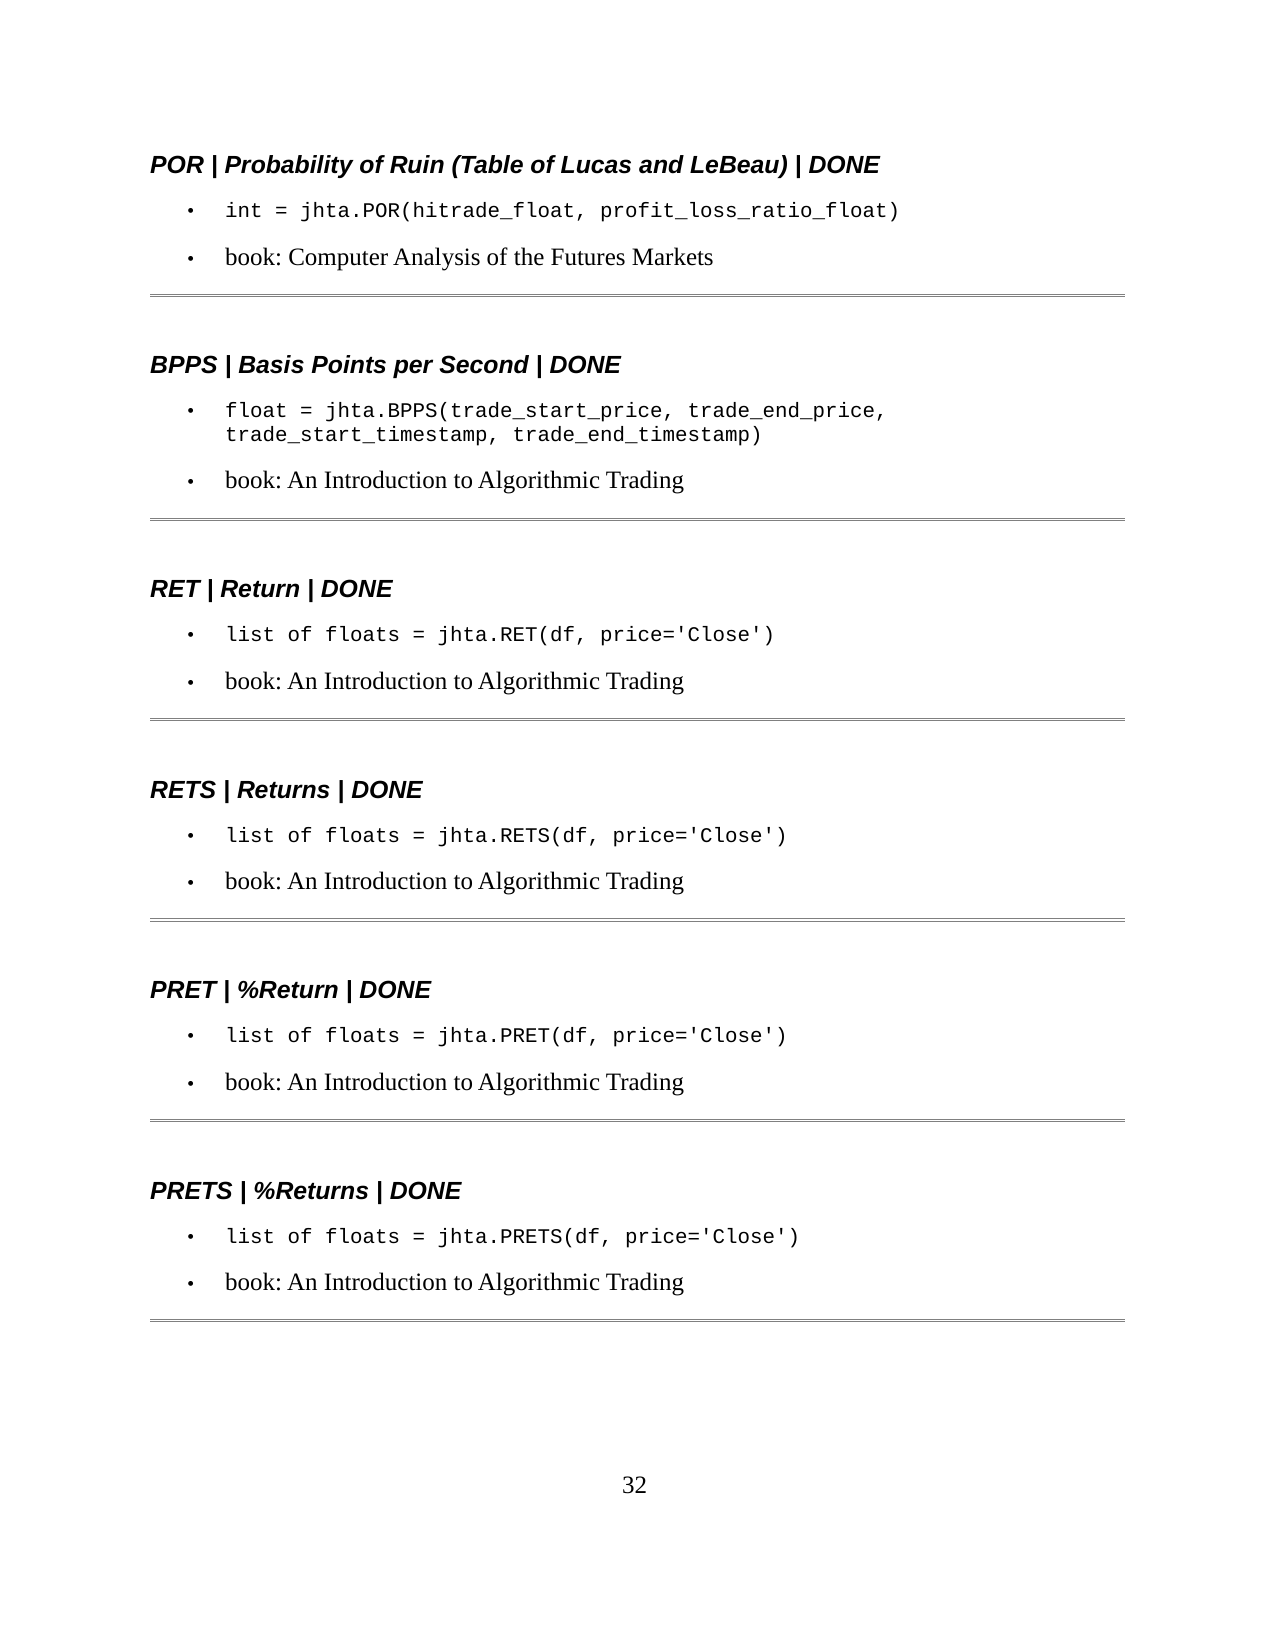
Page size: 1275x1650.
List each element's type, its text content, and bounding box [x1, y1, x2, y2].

list int = jhta.POR(hitrade_float, profit_loss_ratio_float) [187, 200, 1125, 224]
list list of floats = jhta.RETS(df, price='Close') [187, 825, 1125, 848]
list book: Computer Analysis of the Futures Markets [187, 242, 1125, 270]
subtitle RET | Return | DONE [150, 574, 1125, 603]
list book: An Introduction to Algorithmic Trading [187, 1067, 1125, 1096]
subtitle BPPS | Basis Points per Second | DONE [150, 350, 1125, 379]
subtitle RETS | Returns | DONE [150, 775, 1125, 803]
list list of floats = jhta.PRET(df, price='Close') [187, 1025, 1125, 1049]
list book: An Introduction to Algorithmic Trading [187, 1267, 1125, 1296]
subtitle PRET | %Return | DONE [150, 975, 1125, 1004]
subtitle POR | Probability of Ruin (Table of Lucas and LeBeau) | DONE [150, 150, 1125, 178]
list float = jhta.BPPS(trade_start_price, trade_end_price, trade_start_timestamp, trade_end_timestamp) [187, 400, 1125, 448]
list list of floats = jhta.PRETS(df, price='Close') [187, 1226, 1125, 1249]
list book: An Introduction to Algorithmic Trading [187, 466, 1125, 494]
subtitle PRETS | %Returns | DONE [150, 1176, 1125, 1204]
list book: An Introduction to Algorithmic Trading [187, 666, 1125, 695]
list list of floats = jhta.RET(df, price='Close') [187, 624, 1125, 648]
list book: An Introduction to Algorithmic Trading [187, 866, 1125, 895]
